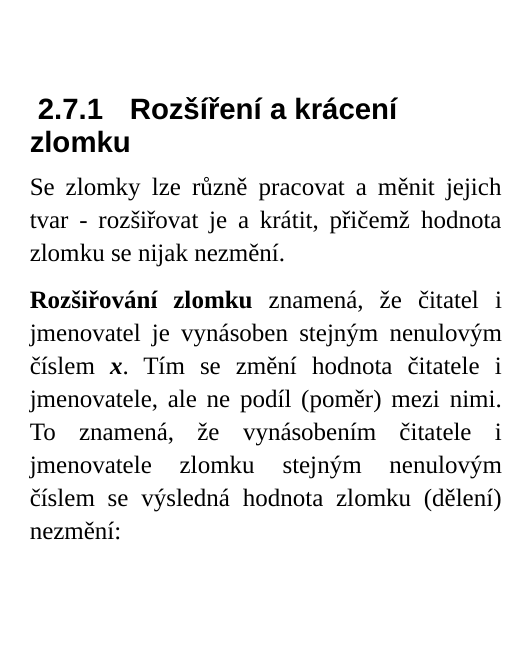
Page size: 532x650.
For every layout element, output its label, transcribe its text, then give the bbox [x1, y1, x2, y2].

text Rozšiřování zlomku znamená, že čitatel i jmenovatel je vynásoben stejným nenulovým číslem x. Tím se změní hodnota čitatele i jmenovatele, ale ne podíl (poměr) mezi nimi. To znamená, že vynásobením čitatele i jmenovatele zlomku stejným nenulovým číslem se výsledná hodnota zlomku (dělení) nezmění: [29, 285, 502, 545]
text Se zlomky lze různě pracovat a měnit jejich tvar - rozšiřovat je a krátit, přičemž hodnota zlomku se nijak nezmění. [29, 172, 502, 266]
subtitle Rozšíření a krácení zlomku [29, 92, 502, 159]
